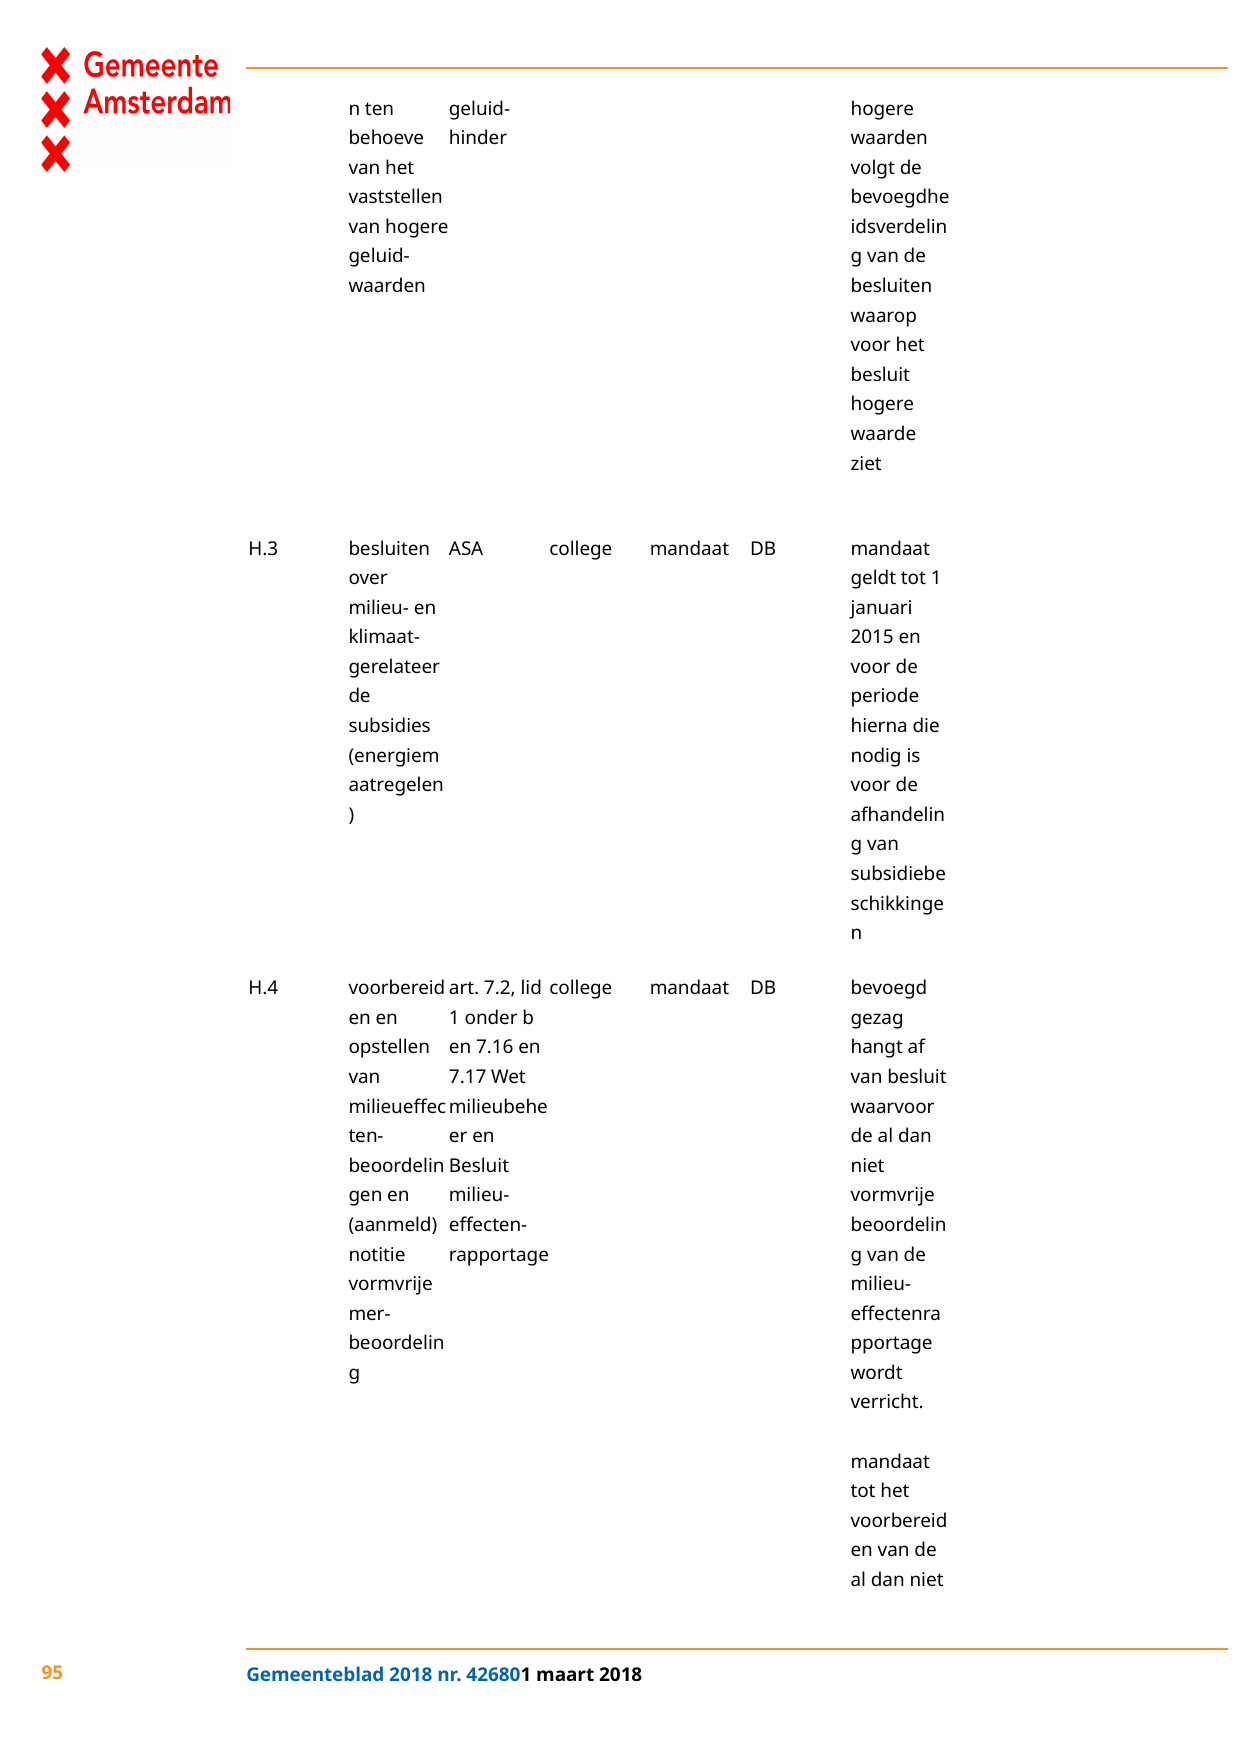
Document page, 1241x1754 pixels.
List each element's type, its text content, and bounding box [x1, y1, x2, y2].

table_cell mandaat [650, 945, 750, 1592]
picture [41, 47, 231, 172]
table_cell art. 7.2, lid 1 onder b en 7.16 en 7.17 Wet milieubeheer en Besluit milieu-effecten-rapportage [449, 945, 549, 1592]
table_cell ASA [449, 505, 549, 945]
table_cell mandaat geldt tot 1 januari 2015 en voor de periode hierna die nodig is voor de afhandeling van subsidiebeschikkingen [850, 505, 951, 945]
table_cell college [549, 505, 649, 945]
table_cell college [549, 945, 649, 1592]
table_cell DB [750, 505, 850, 945]
table_cell voorbereiden en opstellen van milieueffecten-beoordelingen en (aanmeld)notitie vormvrije mer-beoordeling [348, 945, 449, 1592]
table_cell mandaat [650, 505, 750, 945]
table_cell hogere waarden volgt de bevoegdheidsverdeling van de besluiten waarop voor het besluit hogere waarde ziet [850, 95, 951, 505]
table_cell [750, 95, 850, 505]
table_cell H.3 [248, 505, 348, 945]
table_cell [549, 95, 649, 505]
table_cell [650, 95, 750, 505]
table_cell H.4 [248, 945, 348, 1592]
table_cell DB [750, 945, 850, 1592]
table_cell n ten behoeve van het vaststellen van hogere geluid-waarden [348, 95, 449, 505]
table_cell geluid-hinder [449, 95, 549, 505]
table_cell besluiten over milieu- en klimaat-gerelateerde subsidies (energiemaatregelen) [348, 505, 449, 945]
table_cell bevoegd gezag hangt af van besluit waarvoor de al dan niet vormvrije beoordeling van de milieu-effectenrapportage wordt verricht. mandaat tot het voorbereiden van de al dan niet [850, 945, 951, 1592]
table_cell [248, 95, 348, 505]
